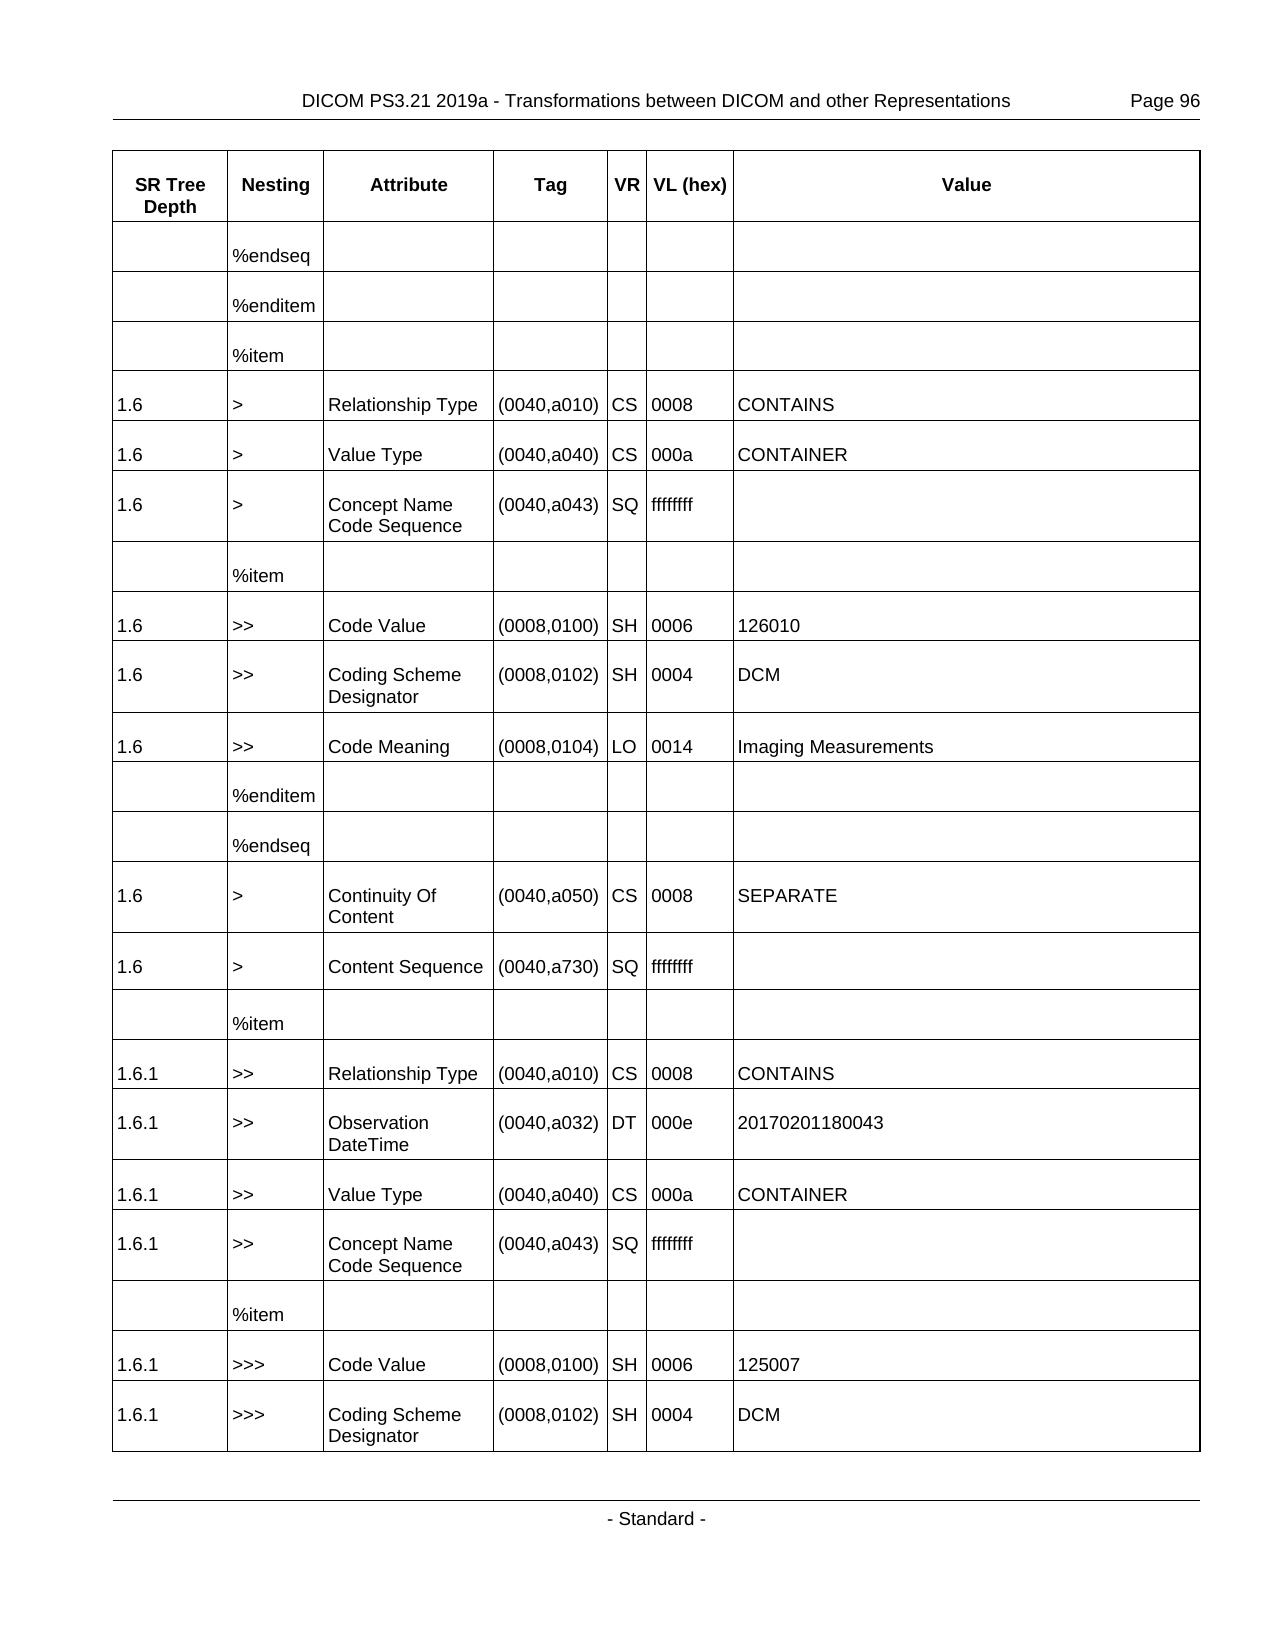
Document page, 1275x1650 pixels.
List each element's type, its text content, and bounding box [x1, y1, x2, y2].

table_cell (0040,a730) [494, 933, 607, 989]
table_cell %item [228, 990, 323, 1038]
table_cell 0004 [647, 1381, 733, 1451]
table_cell (0040,a010) [494, 371, 607, 420]
table_cell ffffffff [647, 933, 733, 989]
table_cell CS [608, 1160, 646, 1209]
table_cell [608, 322, 646, 370]
table_header VR [608, 151, 646, 221]
table_cell (0040,a043) [494, 1210, 607, 1280]
table_cell [608, 762, 646, 811]
table_cell 0006 [647, 1331, 733, 1380]
table_cell [494, 812, 607, 861]
table_cell [608, 1281, 646, 1330]
table_cell [113, 1281, 227, 1330]
table_cell Value Type [324, 1160, 493, 1209]
table_cell Content Sequence [324, 933, 493, 989]
table_cell SQ [608, 933, 646, 989]
table_cell 1.6 [113, 592, 227, 640]
table_cell [494, 272, 607, 321]
table_cell 1.6 [113, 641, 227, 712]
table_cell > [228, 371, 323, 420]
table_cell [324, 542, 493, 591]
table_cell %enditem [228, 272, 323, 321]
table_cell 20170201180043 [734, 1089, 1199, 1159]
table_cell [647, 322, 733, 370]
table_cell %endseq [228, 222, 323, 271]
table_cell Code Meaning [324, 713, 493, 761]
table_cell [608, 542, 646, 591]
table_cell (0008,0102) [494, 1381, 607, 1451]
table_cell 0008 [647, 1040, 733, 1088]
table_cell 1.6 [113, 713, 227, 761]
table_cell 1.6.1 [113, 1089, 227, 1159]
table_cell [734, 222, 1199, 271]
table_cell >> [228, 641, 323, 712]
table_cell 1.6.1 [113, 1040, 227, 1088]
table_cell [608, 272, 646, 321]
table_cell [734, 933, 1199, 989]
table_cell [324, 272, 493, 321]
table_cell 1.6.1 [113, 1381, 227, 1451]
table_cell Code Value [324, 592, 493, 640]
table_cell (0008,0102) [494, 641, 607, 712]
table_cell %enditem [228, 762, 323, 811]
table_header Attribute [324, 151, 493, 221]
table_cell (0008,0100) [494, 1331, 607, 1380]
table_cell CONTAINS [734, 1040, 1199, 1088]
table_cell [734, 542, 1199, 591]
table_cell [113, 272, 227, 321]
table_cell [734, 762, 1199, 811]
table_cell DCM [734, 641, 1199, 712]
table_cell (0040,a010) [494, 1040, 607, 1088]
table_cell 1.6.1 [113, 1331, 227, 1380]
table_cell [324, 762, 493, 811]
table_cell Value Type [324, 421, 493, 470]
table_cell [324, 222, 493, 271]
table_cell 1.6.1 [113, 1210, 227, 1280]
table_cell SH [608, 1381, 646, 1451]
table_cell [324, 990, 493, 1038]
table_cell [494, 222, 607, 271]
table_cell Concept Name Code Sequence [324, 1210, 493, 1280]
table_cell 126010 [734, 592, 1199, 640]
table_cell CONTAINER [734, 1160, 1199, 1209]
table_cell [734, 471, 1199, 541]
table_cell Coding Scheme Designator [324, 641, 493, 712]
table_cell SH [608, 592, 646, 640]
table_cell 1.6 [113, 421, 227, 470]
table_cell [647, 812, 733, 861]
table_cell [113, 990, 227, 1038]
table_cell Relationship Type [324, 371, 493, 420]
table_cell 1.6 [113, 933, 227, 989]
table_header Nesting [228, 151, 323, 221]
table_cell 000a [647, 421, 733, 470]
table_cell 0006 [647, 592, 733, 640]
table_header VL (hex) [647, 151, 733, 221]
table_cell 000a [647, 1160, 733, 1209]
table_cell > [228, 471, 323, 541]
table_cell ffffffff [647, 1210, 733, 1280]
table_cell > [228, 421, 323, 470]
table_cell LO [608, 713, 646, 761]
table_cell 125007 [734, 1331, 1199, 1380]
table_cell [113, 812, 227, 861]
table_cell CS [608, 371, 646, 420]
table_cell [647, 762, 733, 811]
table_header SR Tree Depth [113, 151, 227, 221]
table_cell 0004 [647, 641, 733, 712]
table_cell >> [228, 1160, 323, 1209]
table_cell 1.6 [113, 471, 227, 541]
table_cell [113, 762, 227, 811]
table_cell [734, 812, 1199, 861]
table_cell (0040,a040) [494, 421, 607, 470]
table_cell 0008 [647, 862, 733, 932]
table_cell Continuity Of Content [324, 862, 493, 932]
table_cell [608, 222, 646, 271]
table_cell (0040,a043) [494, 471, 607, 541]
table_cell [734, 1210, 1199, 1280]
table_cell CONTAINS [734, 371, 1199, 420]
table_cell CS [608, 421, 646, 470]
table_cell [647, 222, 733, 271]
table_cell 000e [647, 1089, 733, 1159]
table_cell [494, 990, 607, 1038]
table_cell [113, 322, 227, 370]
table_cell [324, 1281, 493, 1330]
table_cell >>> [228, 1381, 323, 1451]
table_cell (0040,a032) [494, 1089, 607, 1159]
table_cell >> [228, 592, 323, 640]
table_cell [734, 272, 1199, 321]
table_cell [113, 542, 227, 591]
table_cell SH [608, 641, 646, 712]
table_cell %endseq [228, 812, 323, 861]
table_cell > [228, 933, 323, 989]
table_cell SH [608, 1331, 646, 1380]
table_cell CS [608, 1040, 646, 1088]
table_cell DT [608, 1089, 646, 1159]
table_cell %item [228, 322, 323, 370]
table_cell (0008,0100) [494, 592, 607, 640]
table_cell [647, 272, 733, 321]
table_cell Concept Name Code Sequence [324, 471, 493, 541]
table_cell > [228, 862, 323, 932]
table_cell >> [228, 1089, 323, 1159]
table_cell >> [228, 1040, 323, 1088]
table_cell Observation DateTime [324, 1089, 493, 1159]
table_cell CS [608, 862, 646, 932]
table_cell (0040,a050) [494, 862, 607, 932]
table_cell [494, 1281, 607, 1330]
table_cell 1.6 [113, 862, 227, 932]
table_cell [647, 1281, 733, 1330]
table_cell [608, 990, 646, 1038]
table_cell [647, 542, 733, 591]
table_cell (0008,0104) [494, 713, 607, 761]
table_cell SQ [608, 471, 646, 541]
table_cell [608, 812, 646, 861]
table_cell CONTAINER [734, 421, 1199, 470]
table_cell 1.6 [113, 371, 227, 420]
table_cell [324, 322, 493, 370]
table_cell [734, 1281, 1199, 1330]
table_cell [734, 990, 1199, 1038]
table_cell (0040,a040) [494, 1160, 607, 1209]
table_cell SQ [608, 1210, 646, 1280]
table_cell %item [228, 1281, 323, 1330]
table_cell Code Value [324, 1331, 493, 1380]
table_cell [494, 542, 607, 591]
table_cell 1.6.1 [113, 1160, 227, 1209]
table_cell [494, 322, 607, 370]
table_cell 0014 [647, 713, 733, 761]
table_cell [494, 762, 607, 811]
table_cell Relationship Type [324, 1040, 493, 1088]
table_cell %item [228, 542, 323, 591]
table_cell >> [228, 1210, 323, 1280]
table_cell Coding Scheme Designator [324, 1381, 493, 1451]
table_cell [324, 812, 493, 861]
table_cell [734, 322, 1199, 370]
table_cell SEPARATE [734, 862, 1199, 932]
table_cell Imaging Measurements [734, 713, 1199, 761]
table_cell [113, 222, 227, 271]
table_cell 0008 [647, 371, 733, 420]
table_cell ffffffff [647, 471, 733, 541]
table_cell DCM [734, 1381, 1199, 1451]
table_header Value [734, 151, 1199, 221]
table_cell >>> [228, 1331, 323, 1380]
table_cell >> [228, 713, 323, 761]
table_cell [647, 990, 733, 1038]
table_header Tag [494, 151, 607, 221]
